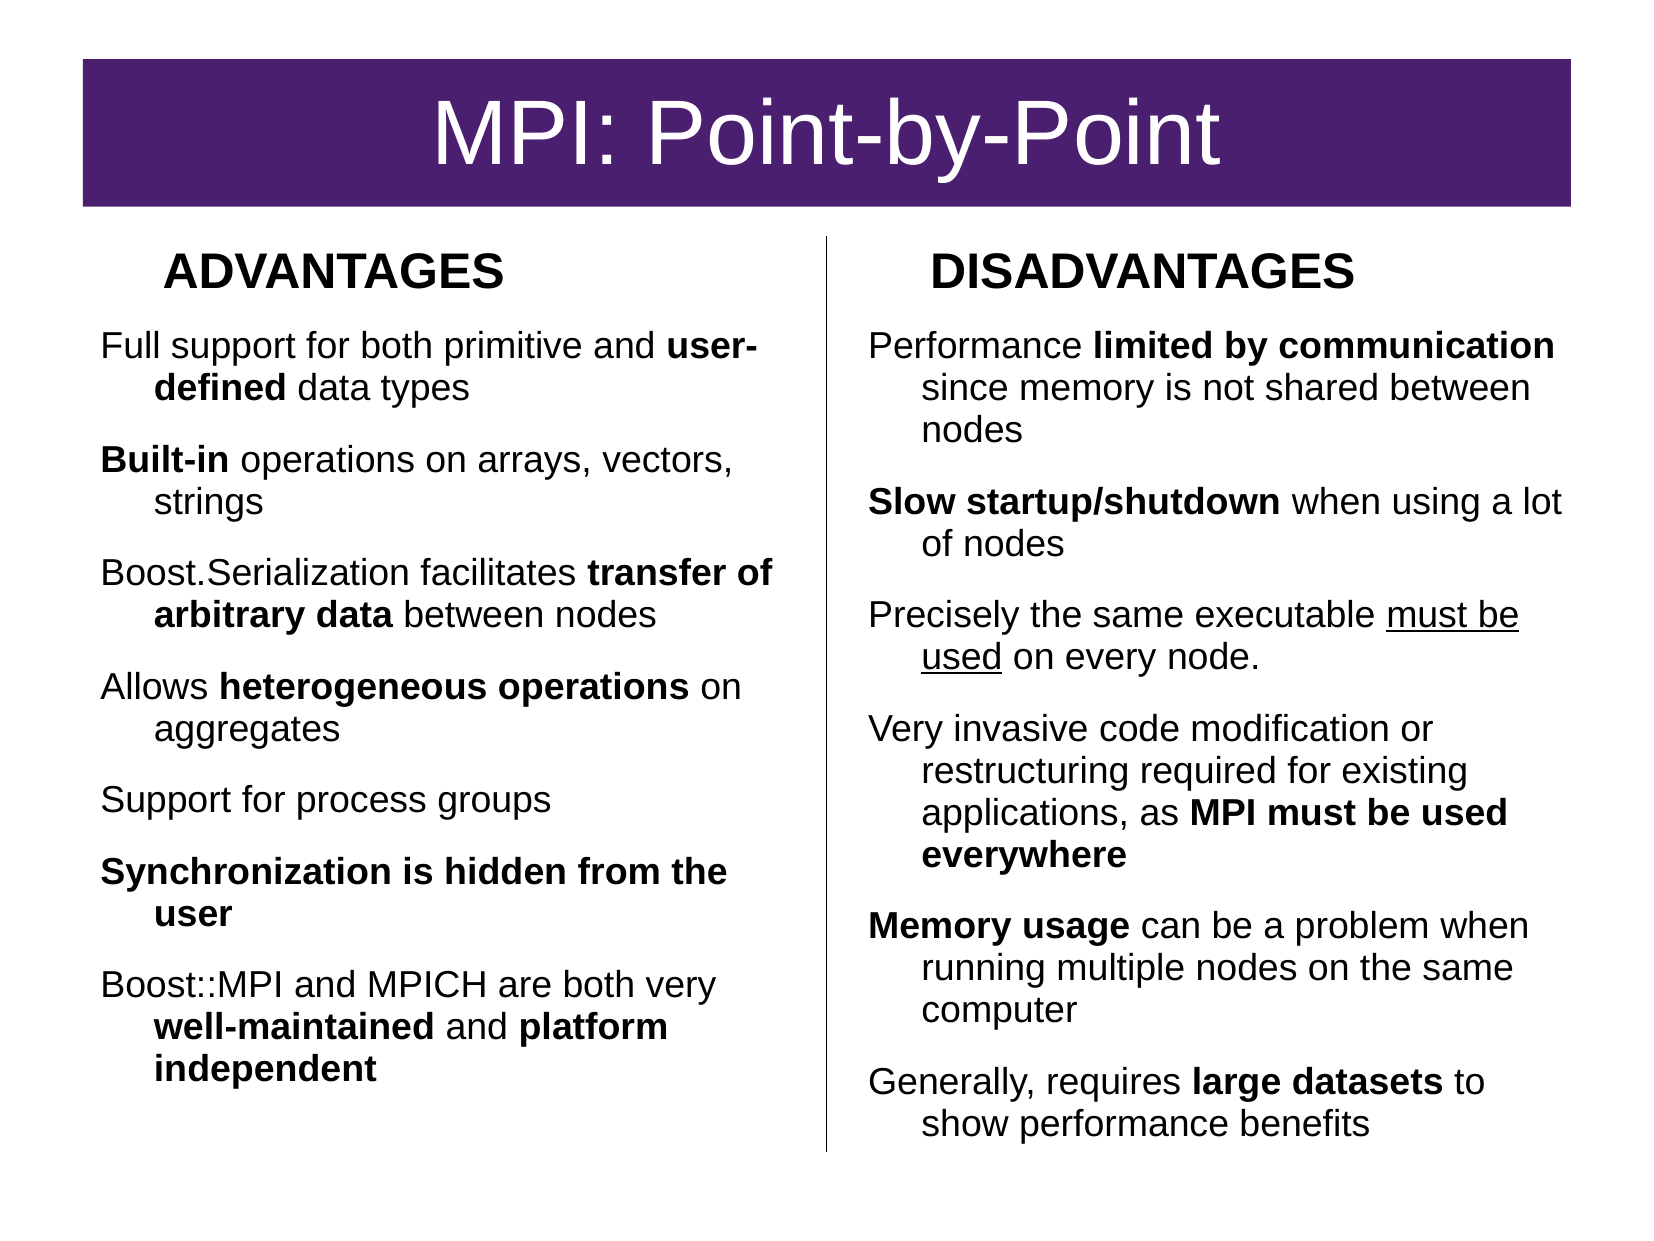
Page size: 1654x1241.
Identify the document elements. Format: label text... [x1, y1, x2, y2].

title MPI: Point-by-Point [82, 59, 1571, 207]
text_box DISADVANTAGES [915, 236, 1536, 307]
text_box ADVANTAGES [147, 236, 768, 307]
list Full support for both primitive and user-defined data types Built-in operations on arrays, vectors, strings Boost.Serialization facilitates transfer of arbitrary data between nodes Allows heterogeneous operations on aggregates Support for process groups Synchronization is hidden from the user Boost::MPI and MPICH are both very well-maintained and platform independent [82, 324, 798, 1152]
list Performance limited by communication since memory is not shared between nodes Slow startup/shutdown when using a lot of nodes Precisely the same executable must be used on every node. Very invasive code modification or restructuring required for existing applications, as MPI must be used everywhere Memory usage can be a problem when running multiple nodes on the same computer Generally, requires large datasets to show performance benefits [850, 324, 1565, 1152]
